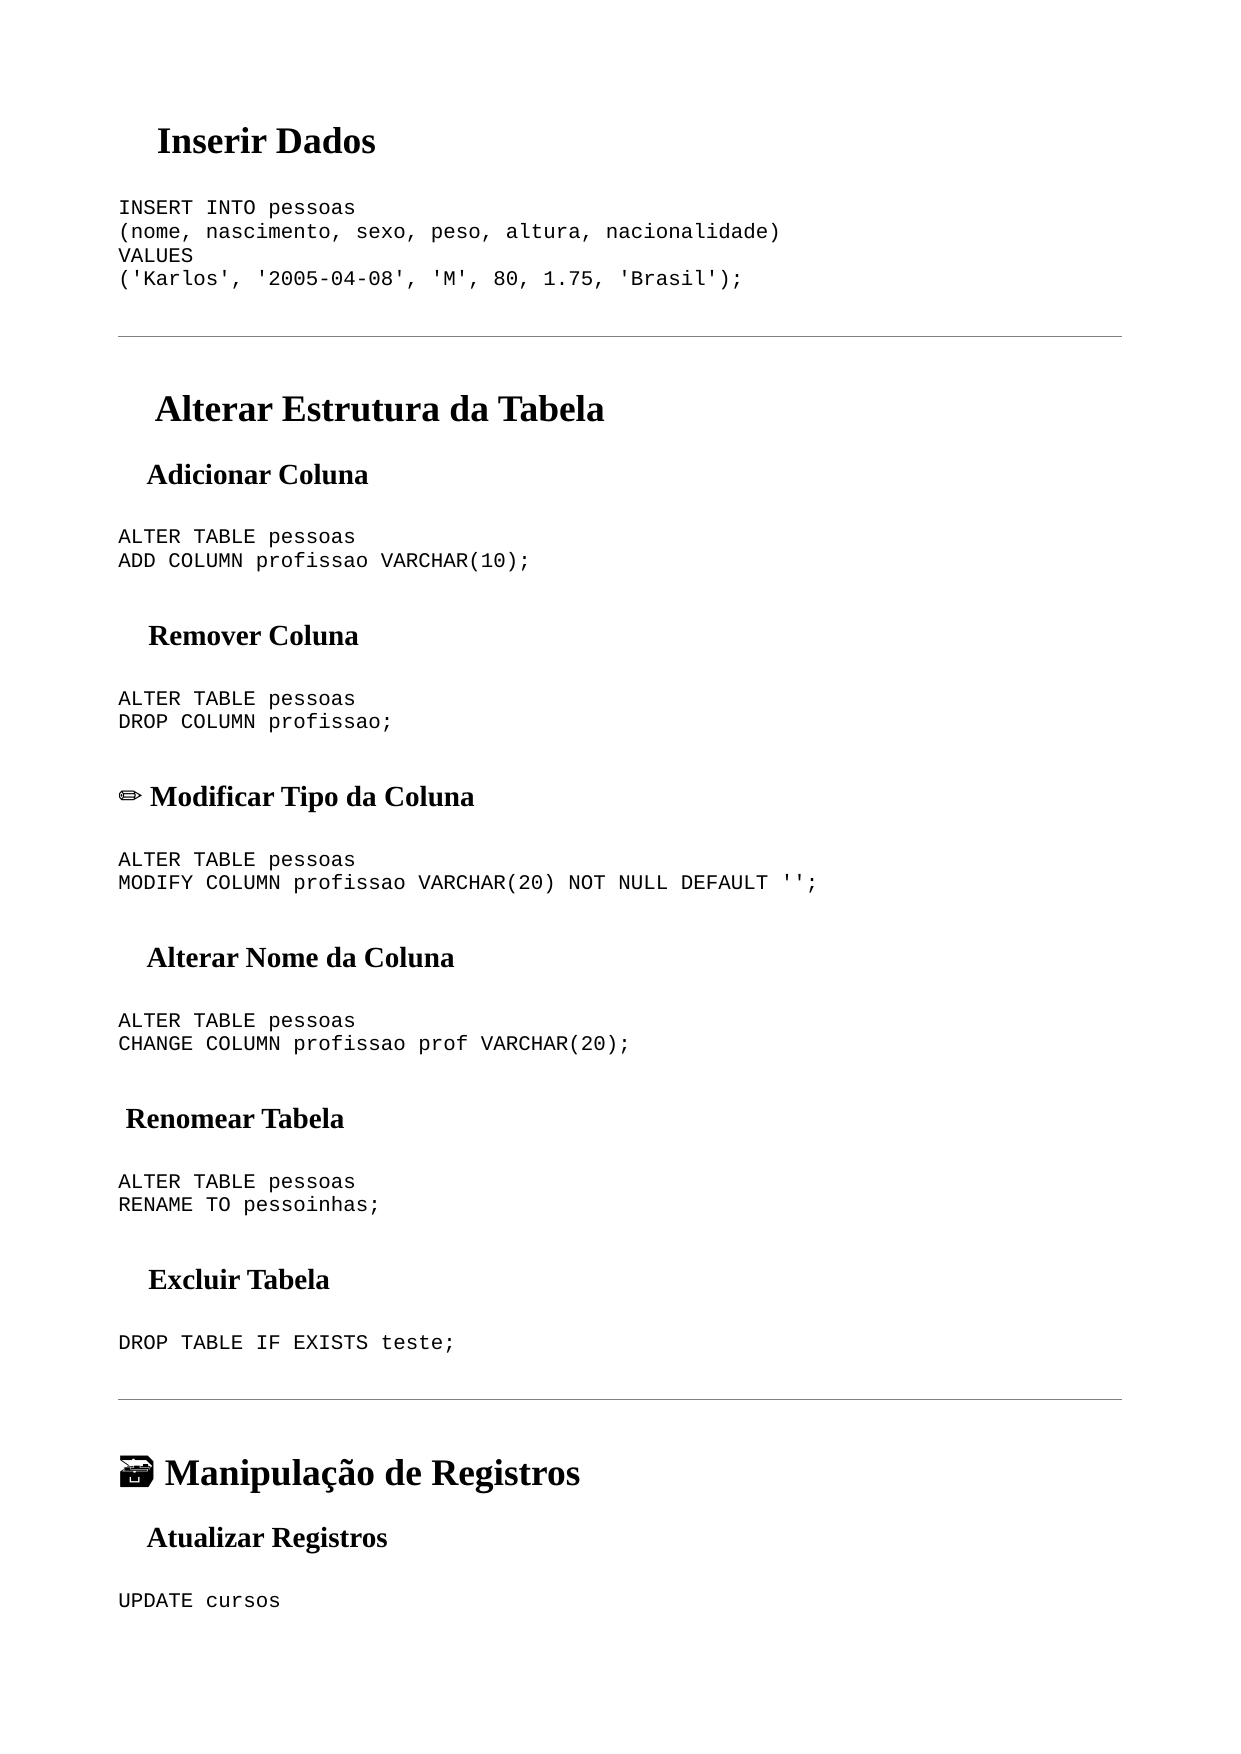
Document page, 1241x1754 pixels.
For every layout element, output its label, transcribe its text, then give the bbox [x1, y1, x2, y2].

text DROP TABLE IF EXISTS teste; [118, 1332, 1122, 1355]
text ADD COLUMN profissao VARCHAR(10); [118, 550, 1122, 574]
text DROP COLUMN profissao; [118, 711, 1122, 735]
text UPDATE cursos [118, 1590, 1122, 1613]
text CHANGE COLUMN profissao prof VARCHAR(20); [118, 1033, 1122, 1057]
subtitle ➕ Adicionar Coluna [118, 457, 1122, 490]
text ALTER TABLE pessoas [118, 687, 1122, 711]
text ALTER TABLE pessoas [118, 1009, 1122, 1033]
text ALTER TABLE pessoas [118, 526, 1122, 550]
subtitle 🧱 Alterar Estrutura da Tabela [118, 387, 1122, 430]
subtitle ➕ Inserir Dados [118, 118, 1122, 161]
subtitle 🔄 Alterar Nome da Coluna [118, 940, 1122, 973]
subtitle 🏷️ Renomear Tabela [118, 1101, 1122, 1134]
subtitle 🗃️ Manipulação de Registros [118, 1450, 1122, 1493]
text INSERT INTO pessoas [118, 197, 1122, 221]
text ALTER TABLE pessoas [118, 1171, 1122, 1194]
text ALTER TABLE pessoas [118, 848, 1122, 872]
text RENAME TO pessoinhas; [118, 1194, 1122, 1218]
subtitle ✏️ Modificar Tipo da Coluna [118, 779, 1122, 812]
text (nome, nascimento, sexo, peso, altura, nacionalidade) [118, 221, 1122, 245]
text ('Karlos', '2005-04-08', 'M', 80, 1.75, 'Brasil'); [118, 268, 1122, 292]
subtitle 🧨 Excluir Tabela [118, 1262, 1122, 1296]
text MODIFY COLUMN profissao VARCHAR(20) NOT NULL DEFAULT ''; [118, 872, 1122, 896]
text VALUES [118, 245, 1122, 268]
subtitle 🔁 Atualizar Registros [118, 1520, 1122, 1554]
subtitle ❌ Remover Coluna [118, 618, 1122, 651]
